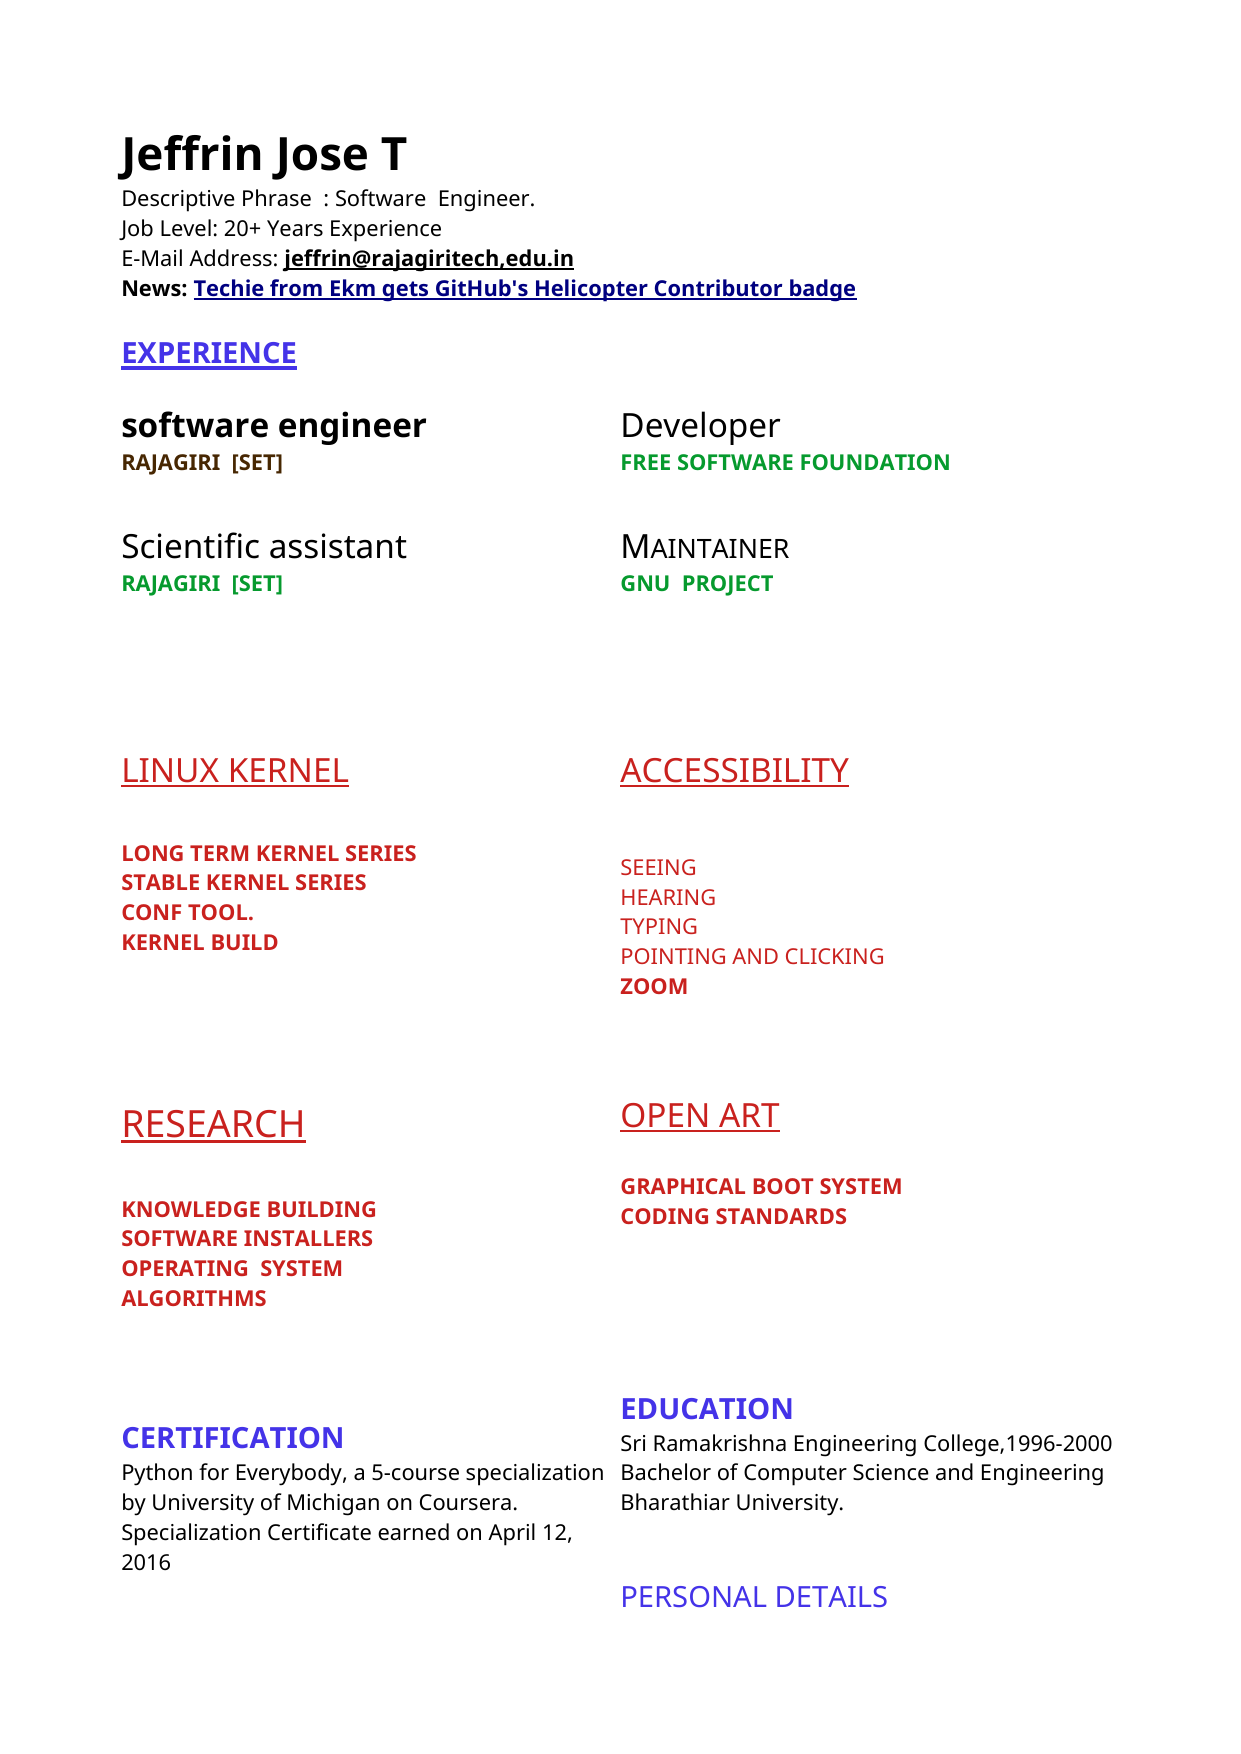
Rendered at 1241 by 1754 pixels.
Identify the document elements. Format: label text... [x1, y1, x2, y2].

text TYPING [620, 911, 1119, 941]
text STABLE KERNEL SERIES [121, 867, 620, 897]
text HEARING [620, 881, 1119, 911]
text CONF TOOL. [121, 897, 620, 927]
text ­Descriptive Phrase : Software Engineer. [121, 183, 1119, 213]
text SEEING [620, 852, 1119, 881]
text software engineer [121, 402, 620, 447]
text RESEARCH [121, 1097, 620, 1148]
text Job Level: 20+ Years Experience [121, 213, 1119, 243]
text OPEN ART [620, 1091, 1119, 1137]
text News: Techie from Ekm gets GitHub's Helicopter Contributor badge [121, 273, 1119, 303]
text EXPERIENCE [121, 332, 1119, 372]
text KNOWLEDGE BUILDING [121, 1193, 620, 1223]
text Scientific assistant [121, 522, 620, 568]
text KERNEL BUILD [121, 927, 620, 957]
text Bachelor of Computer Science and Engineering [620, 1457, 1119, 1487]
text POINTING AND CLICKING [620, 941, 1119, 971]
text SOFTWARE INSTALLERS [121, 1223, 620, 1253]
text RAJAGIRI [SET] [121, 568, 620, 598]
text Maintainer [620, 522, 1119, 568]
text ZOOM [620, 971, 1119, 1001]
text CODING STANDARDS [620, 1201, 1119, 1231]
text LINUX KERNEL [121, 747, 620, 792]
text GRAPHICAL BOOT SYSTEM [620, 1171, 1119, 1201]
text Sri Ramakrishna Engineering College,1996-2000 [620, 1428, 1119, 1457]
text E-Mail Address: jeffrin@rajagiritech,edu.in [121, 243, 1119, 273]
text ACCESSIBILITY [620, 747, 1119, 792]
text EDUCATION [620, 1388, 1119, 1428]
text CERTIFICATION [121, 1418, 620, 1457]
text FREE SOFTWARE FOUNDATION [620, 447, 1119, 477]
text Jeffrin Jose T [121, 121, 1119, 183]
text PERSONAL DETAILS [620, 1577, 1119, 1616]
text LONG TERM KERNEL SERIES [121, 837, 620, 867]
text GNU PROJECT [620, 568, 1119, 598]
text Specialization Certificate earned on April 12, 2016 [121, 1517, 620, 1577]
text Bharathiar University. [620, 1487, 1119, 1517]
text Python for Everybody, a 5-course specialization by University of Michigan on Coursera. [121, 1457, 620, 1517]
text RAJAGIRI [SET] [121, 447, 620, 477]
text ALGORITHMS [121, 1283, 620, 1313]
text Developer [620, 402, 1119, 447]
text OPERATING SYSTEM [121, 1253, 620, 1283]
